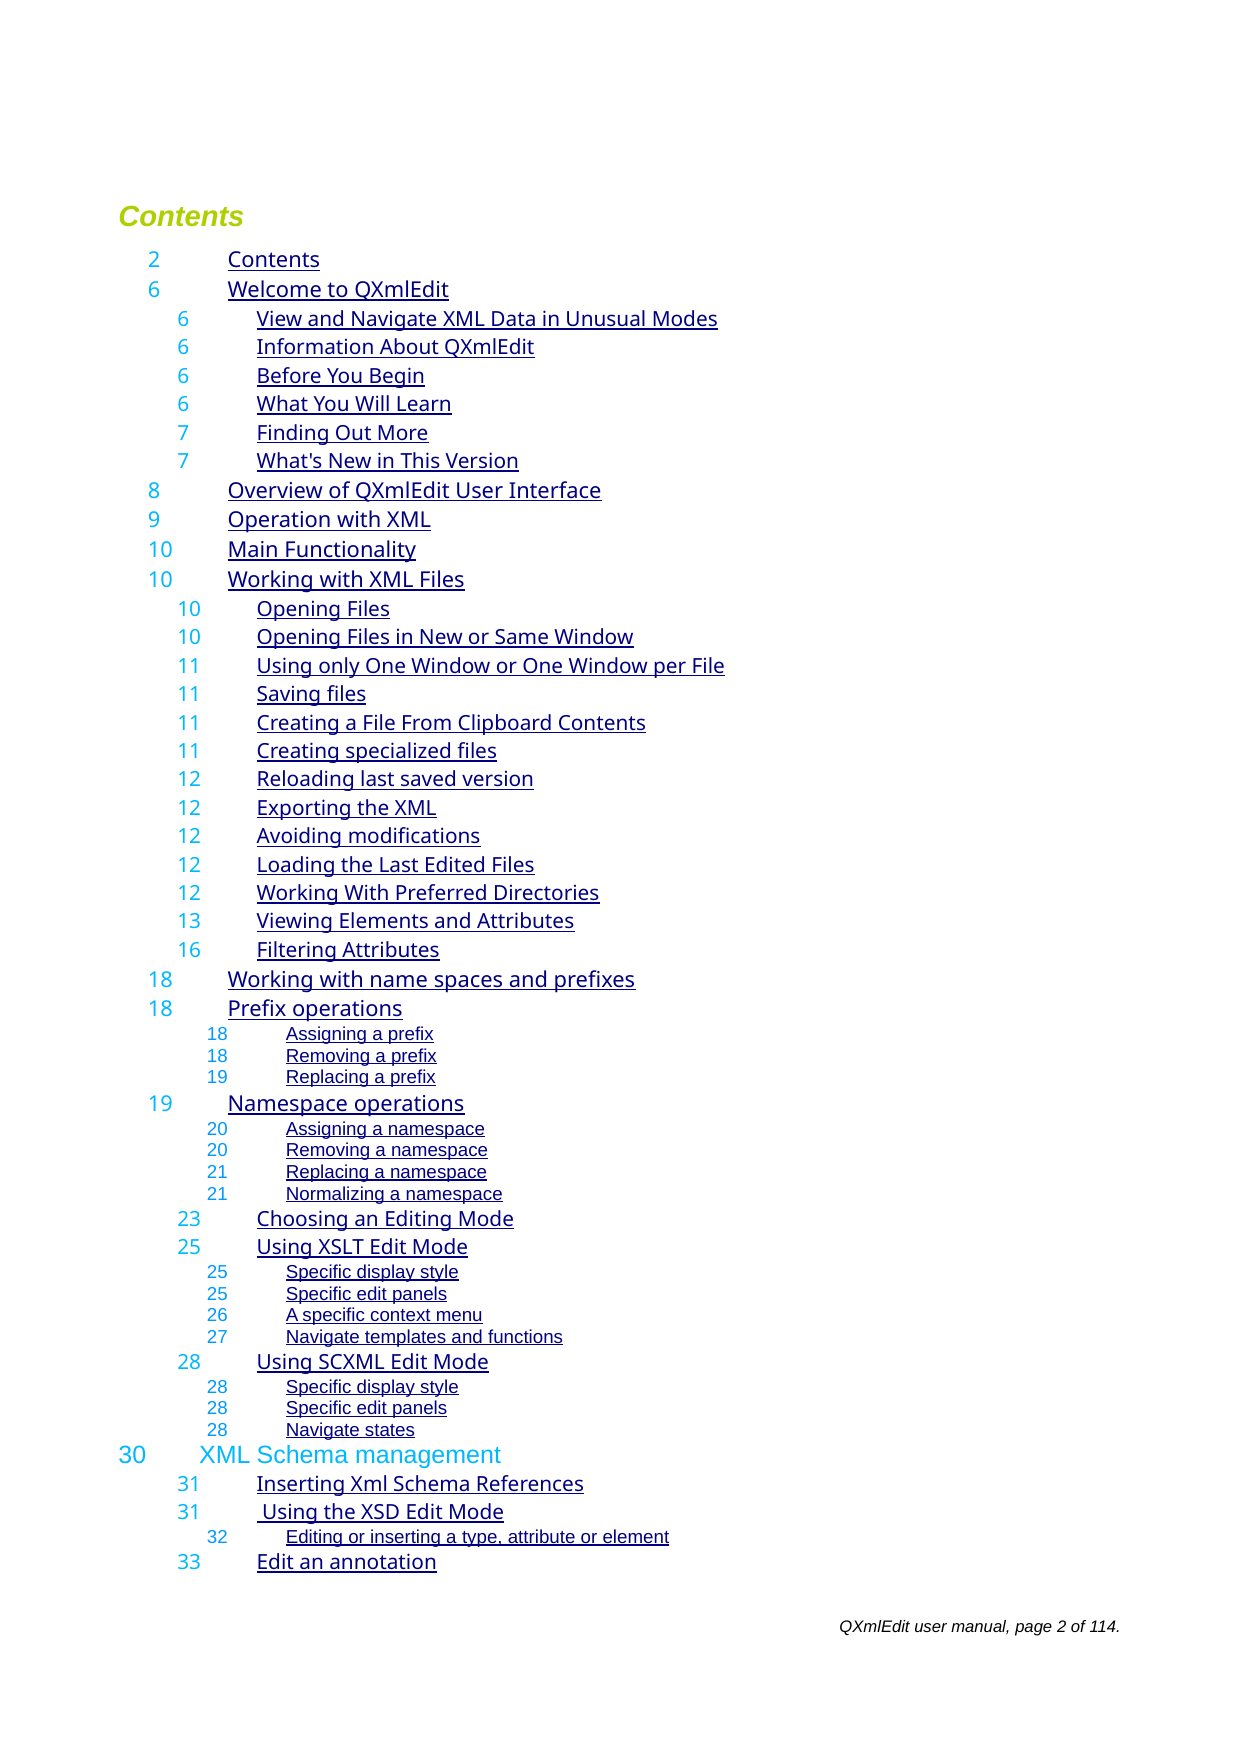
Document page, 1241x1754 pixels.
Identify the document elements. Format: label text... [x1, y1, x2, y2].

text 31 Inserting Xml Schema References [177, 1469, 1122, 1497]
text 20 Assigning a namespace [207, 1118, 1122, 1139]
text 25 Specific edit panels [207, 1282, 1122, 1304]
text 11 Saving files [177, 679, 1122, 708]
text 25 Specific display style [207, 1261, 1122, 1282]
text 28 Using SCXML Edit Mode [177, 1347, 1122, 1375]
text 16 Filtering Attributes [177, 935, 1122, 963]
text 6 Welcome to QXmlEdit [148, 274, 1122, 304]
subtitle Contents [118, 198, 1122, 232]
text 28 Navigate states [207, 1418, 1122, 1440]
text 6 Information About QXmlEdit [177, 332, 1122, 361]
text 18 Assigning a prefix [207, 1023, 1122, 1045]
text 28 Specific edit panels [207, 1397, 1122, 1418]
text 6 View and Navigate XML Data in Unusual Modes [177, 304, 1122, 332]
text 33 Edit an annotation [177, 1547, 1122, 1576]
text 11 Using only One Window or One Window per File [177, 651, 1122, 679]
text 11 Creating a File From Clipboard Contents [177, 708, 1122, 736]
text 26 A specific context menu [207, 1304, 1122, 1325]
text 20 Removing a namespace [207, 1139, 1122, 1161]
text 13 Viewing Elements and Attributes [177, 907, 1122, 935]
text 31 Using the XSD Edit Mode [177, 1497, 1122, 1526]
text 10 Opening Files in New or Same Window [177, 622, 1122, 651]
text 7 What's New in This Version [177, 446, 1122, 475]
text 12 Avoiding modifications [177, 821, 1122, 850]
text 10 Main Functionality [148, 534, 1122, 564]
text 30 XML Schema management [118, 1440, 1122, 1469]
text 9 Operation with XML [148, 504, 1122, 534]
text 12 Reloading last saved version [177, 764, 1122, 793]
text 8 Overview of QXmlEdit User Interface [148, 475, 1122, 504]
text 12 Loading the Last Edited Files [177, 850, 1122, 878]
text 23 Choosing an Editing Mode [177, 1204, 1122, 1232]
text 12 Working With Preferred Directories [177, 878, 1122, 907]
text 10 Working with XML Files [148, 564, 1122, 594]
text 18 Prefix operations [148, 993, 1122, 1023]
text 12 Exporting the XML [177, 793, 1122, 821]
text 28 Specific display style [207, 1375, 1122, 1397]
text 7 Finding Out More [177, 418, 1122, 446]
text 6 What You Will Learn [177, 389, 1122, 418]
text 19 Namespace operations [148, 1088, 1122, 1118]
text 21 Replacing a namespace [207, 1161, 1122, 1182]
text 32 Editing or inserting a type, attribute or element [207, 1526, 1122, 1547]
text 6 Before You Begin [177, 361, 1122, 389]
text 21 Normalizing a namespace [207, 1182, 1122, 1204]
text 25 Using XSLT Edit Mode [177, 1232, 1122, 1261]
text 19 Replacing a prefix [207, 1066, 1122, 1088]
text 10 Opening Files [177, 594, 1122, 622]
text 2 Contents [148, 244, 1122, 274]
text 11 Creating specialized files [177, 736, 1122, 764]
text 18 Working with name spaces and prefixes [148, 963, 1122, 993]
text 18 Removing a prefix [207, 1045, 1122, 1066]
text 27 Navigate templates and functions [207, 1325, 1122, 1347]
